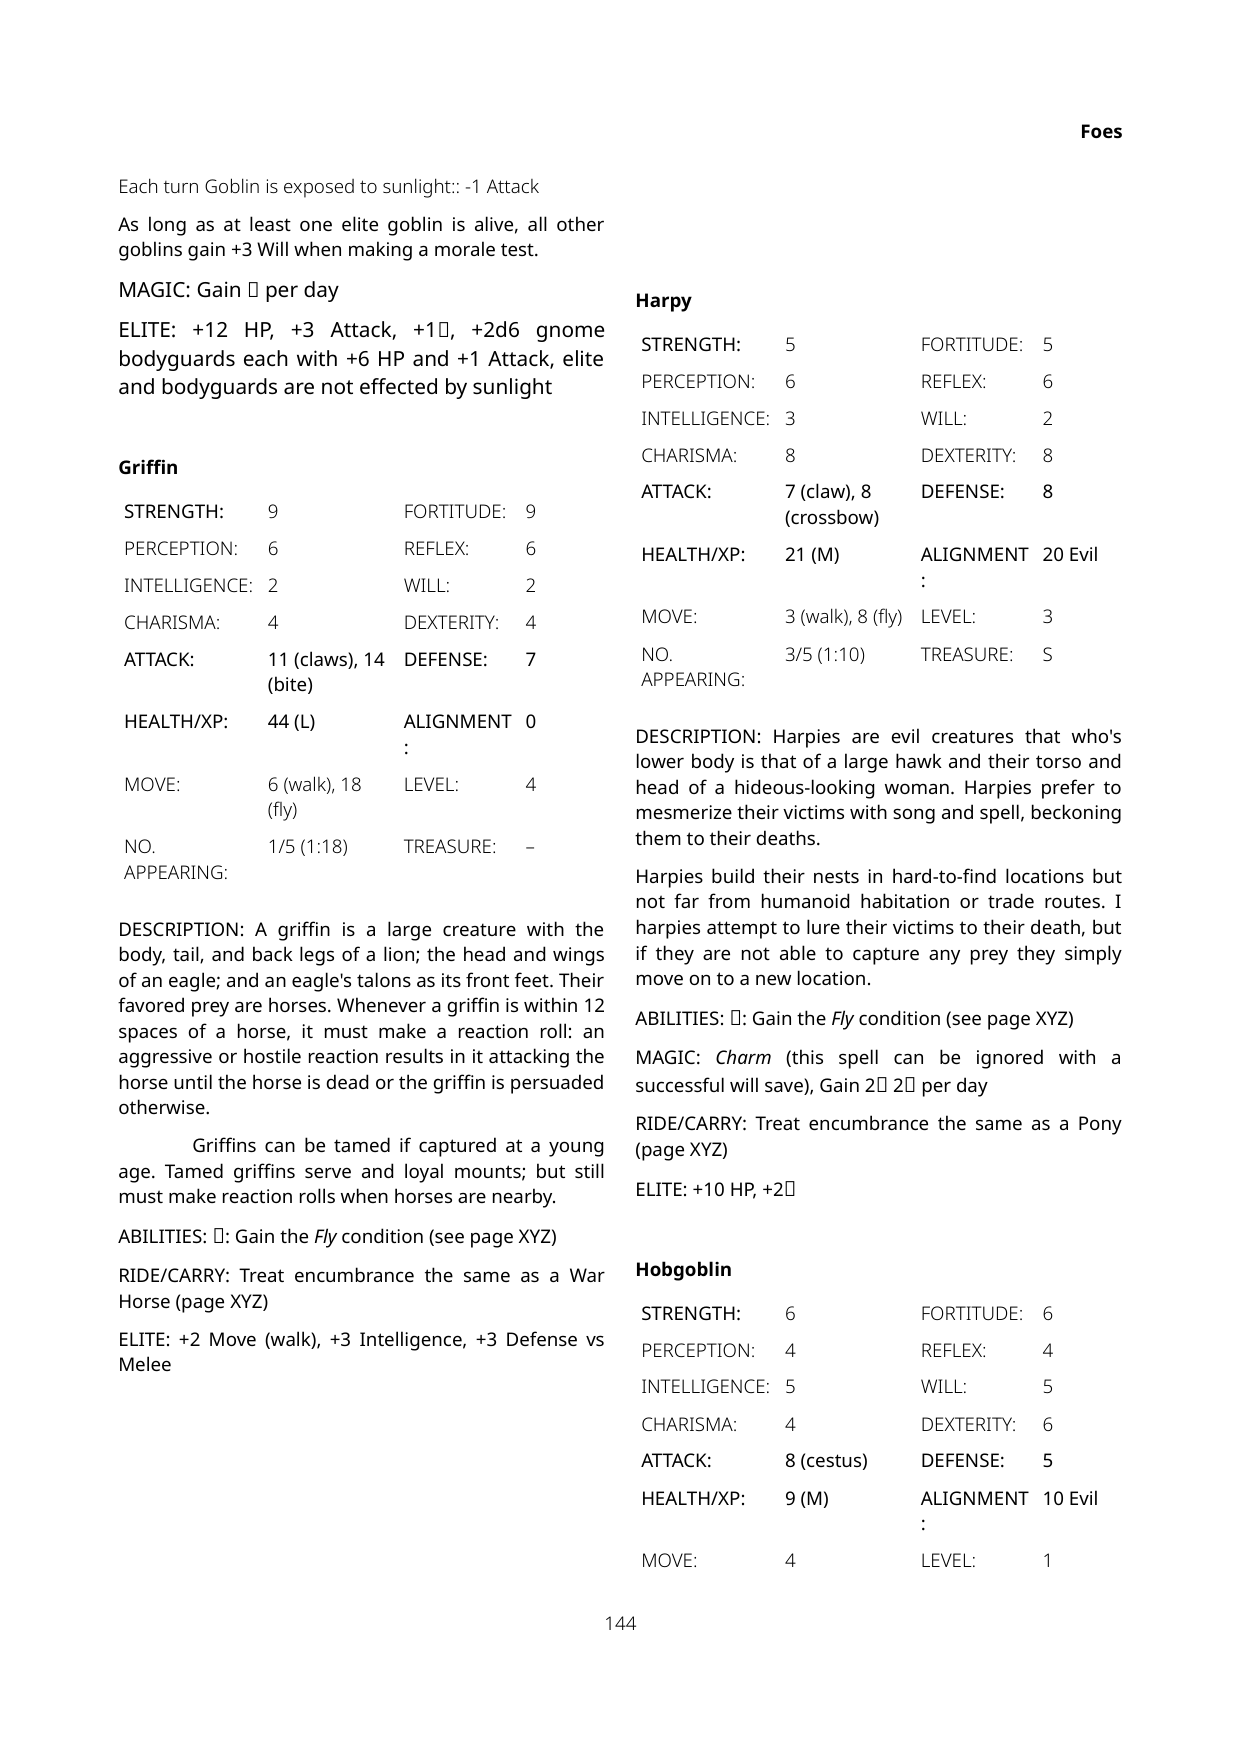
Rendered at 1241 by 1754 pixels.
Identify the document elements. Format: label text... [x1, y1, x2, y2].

table_cell LEVEL: [915, 598, 1037, 635]
table_cell 0 [520, 703, 606, 765]
table_cell 4 [262, 603, 398, 640]
table_cell 8 [1037, 473, 1123, 536]
text ABILITIES: : Gain the Fly condition (see page XYZ) [635, 1003, 1122, 1032]
text Griffin [118, 454, 605, 480]
table_header 9 [520, 493, 606, 529]
table_header 5 [1037, 325, 1123, 362]
table_cell CHARISMA: [118, 603, 262, 640]
table_cell 2 [262, 566, 398, 603]
table_cell REFLEX: [915, 1331, 1037, 1368]
table_header STRENGTH: [635, 1294, 779, 1331]
table_cell – [520, 828, 606, 890]
text ELITE: +2 Move (walk), +3 Intelligence, +3 Defense vs Melee [118, 1326, 605, 1377]
text ABILITIES: : Gain the Fly condition (see page XYZ) [118, 1222, 605, 1250]
text Hobgoblin [635, 1256, 1122, 1282]
table_cell ATTACK: [635, 1442, 779, 1479]
text RIDE/CARRY: Treat encumbrance the same as a War Horse (page XYZ) [118, 1262, 605, 1313]
table_cell 4 [779, 1405, 915, 1442]
table_cell DEXTERITY: [915, 1405, 1037, 1442]
table_cell 9 (M) [779, 1479, 915, 1542]
table_cell 6 [1037, 362, 1123, 399]
table_cell INTELLIGENCE: [635, 1368, 779, 1405]
table_cell ALIGNMENT: [915, 1479, 1037, 1542]
table_cell 3 [1037, 598, 1123, 635]
table_header 5 [779, 325, 915, 362]
text ELITE: +10 HP, +2 [635, 1174, 1122, 1203]
table_cell ATTACK: [635, 473, 779, 536]
table_header FORTITUDE: [915, 325, 1037, 362]
table_cell 21 (M) [779, 536, 915, 598]
table_header FORTITUDE: [398, 493, 520, 529]
table_cell 44 (L) [262, 703, 398, 765]
table_cell 6 [262, 529, 398, 566]
table_cell LEVEL: [398, 765, 520, 828]
table_cell DEFENSE: [915, 473, 1037, 536]
table_cell PERCEPTION: [635, 362, 779, 399]
table_cell 8 (cestus) [779, 1442, 915, 1479]
table_cell PERCEPTION: [118, 529, 262, 566]
table_cell TREASURE: [915, 635, 1037, 698]
table_cell 4 [520, 603, 606, 640]
table_cell 7 [520, 640, 606, 703]
table_cell CHARISMA: [635, 1405, 779, 1442]
table_cell MOVE: [118, 765, 262, 828]
table_cell PERCEPTION: [635, 1331, 779, 1368]
table_cell 3/5 (1:10) [779, 635, 915, 698]
text MAGIC: Gain  per day [118, 275, 605, 303]
table_header 9 [262, 493, 398, 529]
table_header STRENGTH: [118, 493, 262, 529]
text Griffins can be tamed if captured at a young age. Tamed griffins serve and loyal mounts; but still must make reaction rolls when horses are nearby. [118, 1132, 605, 1209]
text Harpies build their nests in hard-to-find locations but not far from humanoid habitation or trade routes. I harpies attempt to lure their victims to their death, but if they are not able to capture any prey they simply move on to a new location. [635, 863, 1122, 991]
table_cell 10 Evil [1037, 1479, 1123, 1542]
table_cell MOVE: [635, 1542, 779, 1578]
table_cell 6 [1037, 1405, 1123, 1442]
table_cell DEXTERITY: [915, 436, 1037, 473]
table_cell 4 [520, 765, 606, 828]
table_cell LEVEL: [915, 1542, 1037, 1578]
table_cell NO. APPEARING: [118, 828, 262, 890]
table_cell INTELLIGENCE: [118, 566, 262, 603]
table_cell 4 [779, 1331, 915, 1368]
table_cell 4 [1037, 1331, 1123, 1368]
text RIDE/CARRY: Treat encumbrance the same as a Pony (page XYZ) [635, 1111, 1122, 1162]
table_cell 6 (walk), 18 (fly) [262, 765, 398, 828]
table_cell TREASURE: [398, 828, 520, 890]
table_cell 5 [779, 1368, 915, 1405]
table_cell 3 (walk), 8 (fly) [779, 598, 915, 635]
table_cell CHARISMA: [635, 436, 779, 473]
text DESCRIPTION: Harpies are evil creatures that who's lower body is that of a large hawk and their torso and head of a hideous-looking woman. Harpies prefer to mesmerize their victims with song and spell, beckoning them to their deaths. [635, 698, 1122, 851]
table_cell ALIGNMENT: [398, 703, 520, 765]
table_header FORTITUDE: [915, 1294, 1037, 1331]
table_cell ALIGNMENT: [915, 536, 1037, 598]
table_cell WILL: [915, 399, 1037, 436]
table_cell 2 [1037, 399, 1123, 436]
table_cell 8 [779, 436, 915, 473]
table_cell REFLEX: [398, 529, 520, 566]
table_cell 4 [779, 1542, 915, 1578]
table_cell HEALTH/XP: [118, 703, 262, 765]
table_cell WILL: [915, 1368, 1037, 1405]
text ELITE: +12 HP, +3 Attack, +1, +2d6 gnome bodyguards each with +6 HP and +1 Attack, elite and bodyguards are not effected by sunlight [118, 316, 605, 401]
table_cell 6 [520, 529, 606, 566]
table_cell 5 [1037, 1368, 1123, 1405]
table_cell 20 Evil [1037, 536, 1123, 598]
table_cell NO. APPEARING: [635, 635, 779, 698]
text DESCRIPTION: A griffin is a large creature with the body, tail, and back legs of a lion; the head and wings of an eagle; and an eagle's talons as its front feet. Their favored prey are horses. Whenever a griffin is within 12 spaces of a horse, it must make a reaction roll: an aggressive or hostile reaction results in it attacking the horse until the horse is dead or the griffin is persuaded otherwise. [118, 890, 605, 1120]
table_cell S [1037, 635, 1123, 698]
table_cell INTELLIGENCE: [635, 399, 779, 436]
text As long as at least one elite goblin is alive, all other goblins gain +3 Will when making a morale test. [118, 211, 605, 262]
table_cell 1/5 (1:18) [262, 828, 398, 890]
table_cell DEFENSE: [915, 1442, 1037, 1479]
table_cell MOVE: [635, 598, 779, 635]
table_header 6 [1037, 1294, 1123, 1331]
table_cell 6 [779, 362, 915, 399]
table_cell HEALTH/XP: [635, 536, 779, 598]
table_cell 1 [1037, 1542, 1123, 1578]
table_cell REFLEX: [915, 362, 1037, 399]
table_header STRENGTH: [635, 325, 779, 362]
table_cell 11 (claws), 14 (bite) [262, 640, 398, 703]
table_cell 7 (claw), 8 (crossbow) [779, 473, 915, 536]
table_cell DEXTERITY: [398, 603, 520, 640]
table_cell ATTACK: [118, 640, 262, 703]
table_cell HEALTH/XP: [635, 1479, 779, 1542]
table_cell 5 [1037, 1442, 1123, 1479]
table_header 6 [779, 1294, 915, 1331]
table_cell 3 [779, 399, 915, 436]
table_cell 2 [520, 566, 606, 603]
table_cell DEFENSE: [398, 640, 520, 703]
table_cell 8 [1037, 436, 1123, 473]
text MAGIC: Charm (this spell can be ignored with a successful will save), Gain 2 2 per day [635, 1044, 1122, 1098]
text Harpy [635, 287, 1122, 313]
table_cell WILL: [398, 566, 520, 603]
text Each turn Goblin is exposed to sunlight:: -1 Attack [118, 173, 605, 199]
